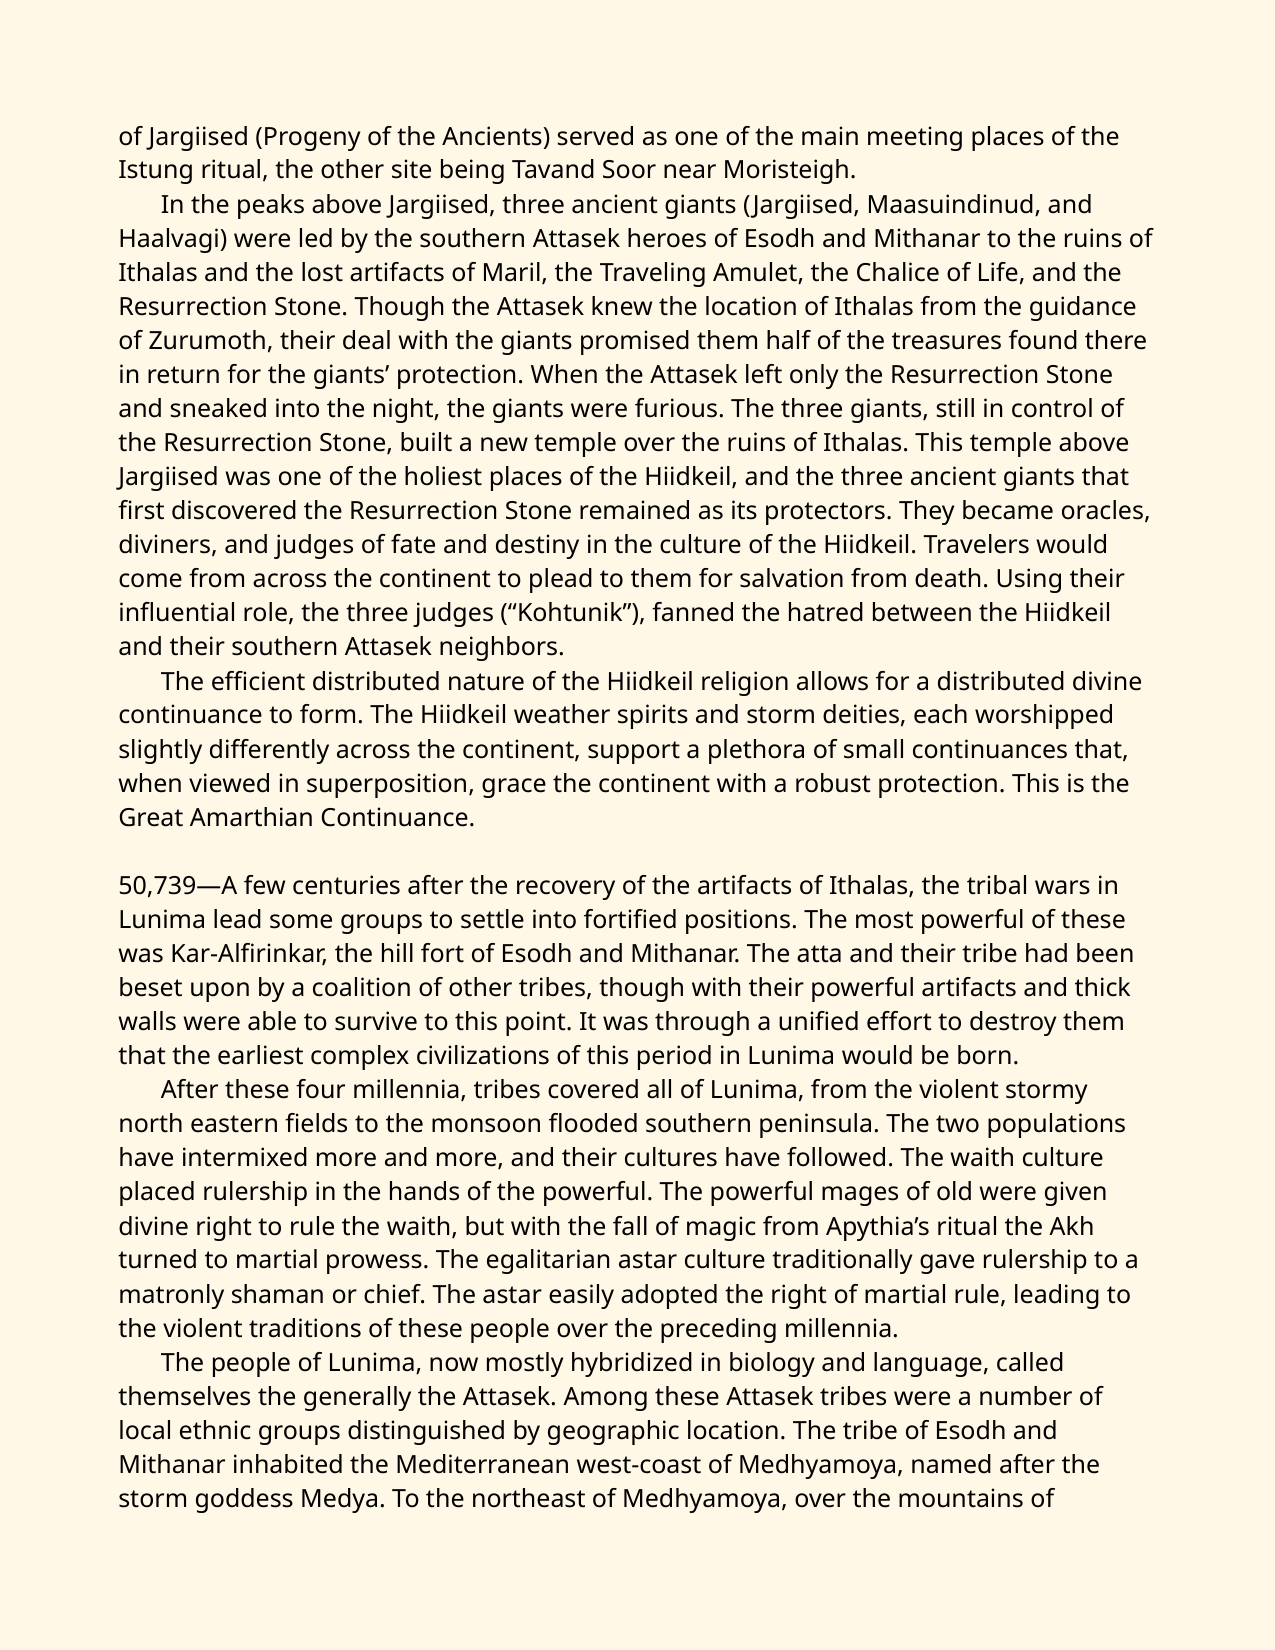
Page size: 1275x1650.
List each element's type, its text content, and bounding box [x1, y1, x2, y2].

text The people of Lunima, now mostly hybridized in biology and language, called themselves the generally the Attasek. Among these Attasek tribes were a number of local ethnic groups distinguished by geographic location. The tribe of Esodh and Mithanar inhabited the Mediterranean west-coast of Medhyamoya, named after the storm goddess Medya. To the northeast of Medhyamoya, over the mountains of [118, 1344, 1157, 1515]
text of Jargiised (Progeny of the Ancients) served as one of the main meeting places of the Istung ritual, the other site being Tavand Soor near Moristeigh. [118, 118, 1157, 186]
text 50,739—A few centuries after the recovery of the artifacts of Ithalas, the tribal wars in Lunima lead some groups to settle into fortified positions. The most powerful of these was Kar-Alfirinkar, the hill fort of Esodh and Mithanar. The atta and their tribe had been beset upon by a coalition of other tribes, though with their powerful artifacts and thick walls were able to survive to this point. It was through a unified effort to destroy them that the earliest complex civilizations of this period in Lunima would be born. [118, 867, 1157, 1072]
text In the peaks above Jargiised, three ancient giants (Jargiised, Maasuindinud, and Haalvagi) were led by the southern Attasek heroes of Esodh and Mithanar to the ruins of Ithalas and the lost artifacts of Maril, the Traveling Amulet, the Chalice of Life, and the Resurrection Stone. Though the Attasek knew the location of Ithalas from the guidance of Zurumoth, their deal with the giants promised them half of the treasures found there in return for the giants’ protection. When the Attasek left only the Resurrection Stone and sneaked into the night, the giants were furious. The three giants, still in control of the Resurrection Stone, built a new temple over the ruins of Ithalas. This temple above Jargiised was one of the holiest places of the Hiidkeil, and the three ancient giants that first discovered the Resurrection Stone remained as its protectors. They became oracles, diviners, and judges of fate and destiny in the culture of the Hiidkeil. Travelers would come from across the continent to plead to them for salvation from death. Using their influential role, the three judges (“Kohtunik”), fanned the hatred between the Hiidkeil and their southern Attasek neighbors. [118, 186, 1157, 663]
text After these four millennia, tribes covered all of Lunima, from the violent stormy north eastern fields to the monsoon flooded southern peninsula. The two populations have intermixed more and more, and their cultures have followed. The waith culture placed rulership in the hands of the powerful. The powerful mages of old were given divine right to rule the waith, but with the fall of magic from Apythia’s ritual the Akh turned to martial prowess. The egalitarian astar culture traditionally gave rulership to a matronly shaman or chief. The astar easily adopted the right of martial rule, leading to the violent traditions of these people over the preceding millennia. [118, 1072, 1157, 1344]
text The efficient distributed nature of the Hiidkeil religion allows for a distributed divine continuance to form. The Hiidkeil weather spirits and storm deities, each worshipped slightly differently across the continent, support a plethora of small continuances that, when viewed in superposition, grace the continent with a robust protection. This is the Great Amarthian Continuance. [118, 663, 1157, 833]
